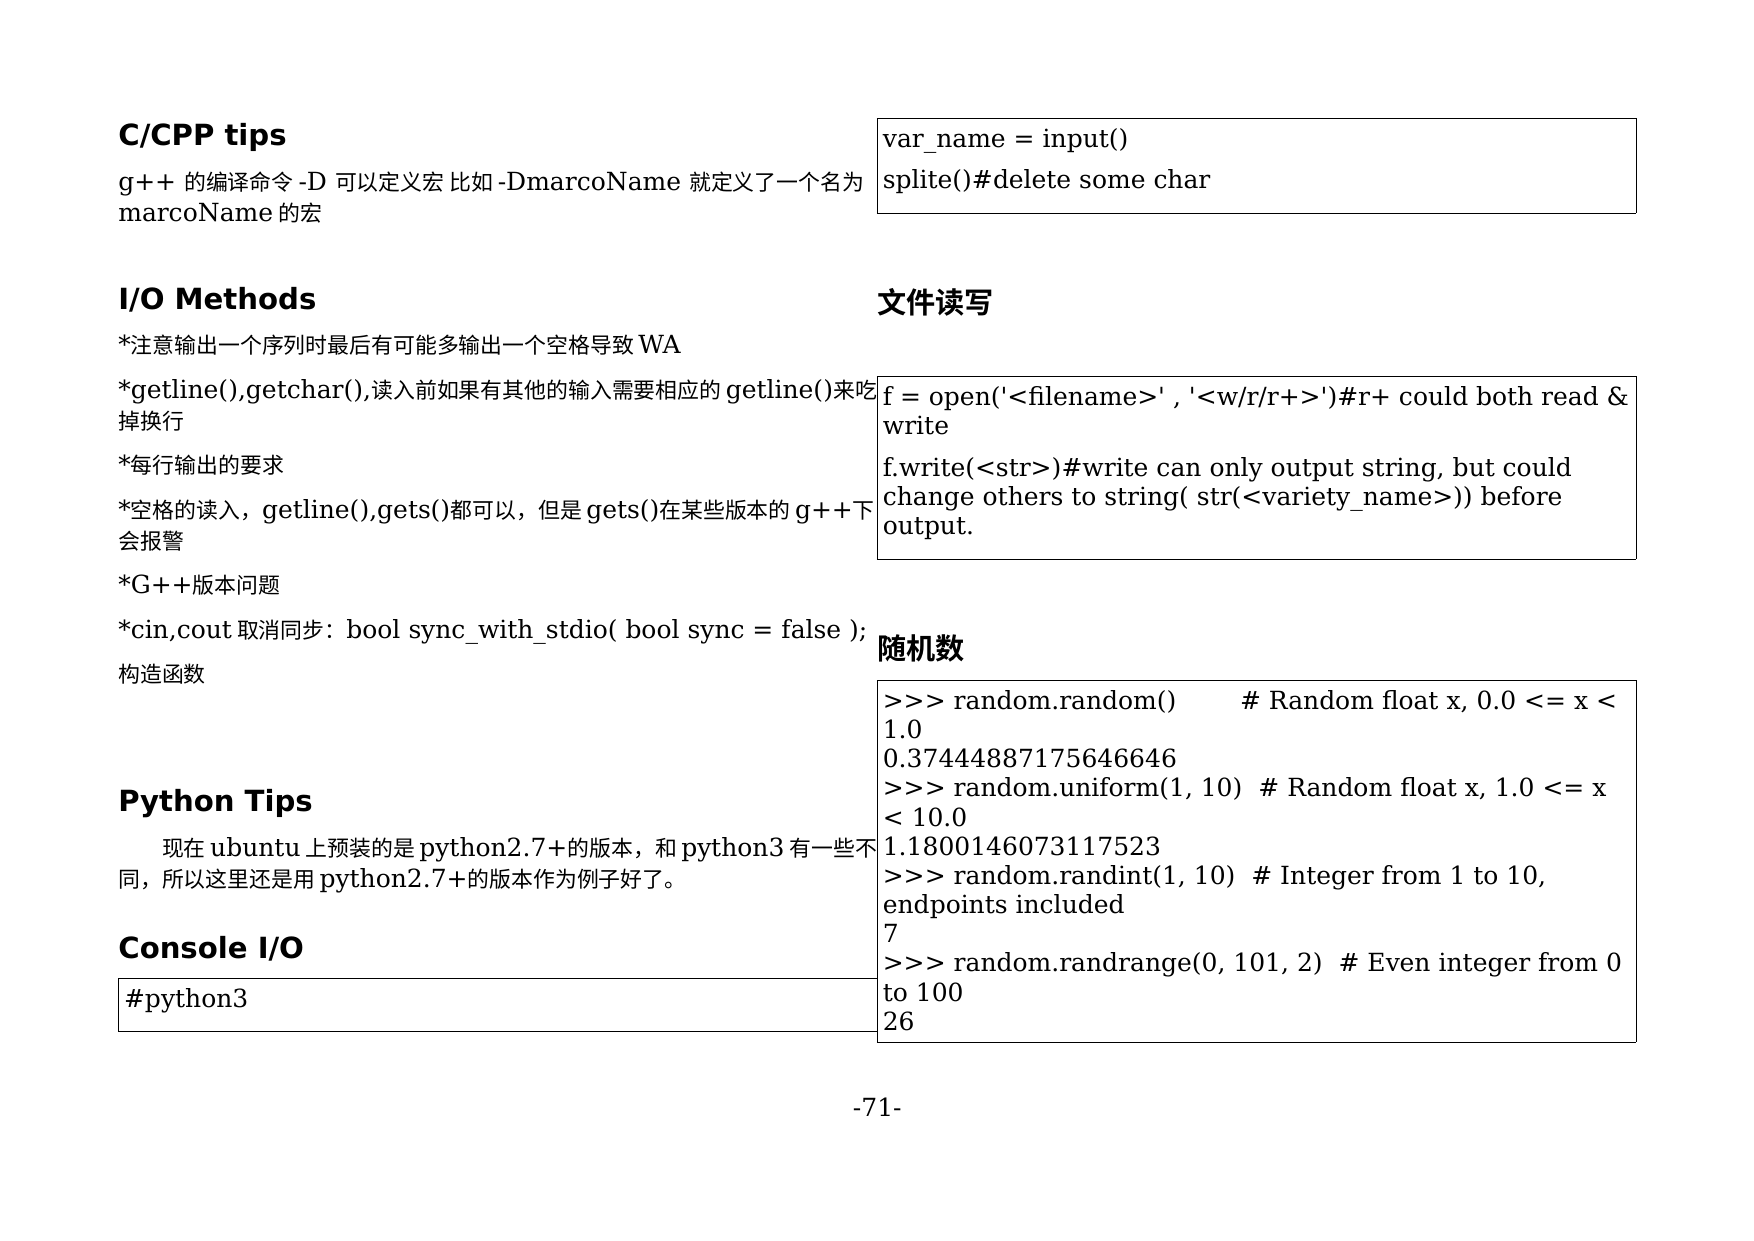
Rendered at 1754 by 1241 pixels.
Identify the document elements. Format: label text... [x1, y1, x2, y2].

subtitle Console I/O [118, 932, 877, 966]
subtitle Python Tips [118, 784, 877, 818]
text *注意输出一个序列时最后有可能多输出一个空格导致WA [118, 328, 877, 360]
text *G++版本问题 [118, 568, 877, 600]
subtitle 随机数 [877, 625, 1636, 668]
text 现在ubuntu上预装的是python2.7+的版本，和python3有一些不同，所以这里还是用python2.7+的版本作为例子好了。 [118, 831, 877, 894]
text *getline(),getchar(),读入前如果有其他的输入需要相应的getline()来吃掉换行 [118, 373, 877, 436]
text *空格的读入，getline(),gets()都可以，但是gets()在某些版本的g++下会报警 [118, 493, 877, 556]
table_header #python3 [119, 979, 877, 1031]
subtitle C/CPP tips [118, 118, 877, 152]
text *cin,cout取消同步：bool sync_with_stdio( bool sync = false ); [118, 613, 877, 644]
table_header >>> random.random() # Random float x, 0.0 <= x < 1.0 0.37444887175646646 >>> random.uniform(1, 10) # Random float x, 1.0 <= x < 10.0 1.1800146073117523 >>> random.randint(1, 10) # Integer from 1 to 10, endpoints included 7 >>> random.randrange(0, 101, 2) # Even integer from 0 to 100 26 [878, 681, 1636, 1042]
subtitle I/O Methods [118, 282, 877, 316]
table_header var_name = input() splite()#delete some char [878, 119, 1636, 213]
text g++ 的编译命令 -D 可以定义宏 比如 -DmarcoName 就定义了一个名为marcoName的宏 [118, 164, 877, 228]
text *每行输出的要求 [118, 448, 877, 480]
table_header f = open('<filename>' , '<w/r/r+>')#r+ could both read & write f.write(<str>)#write can only output string, but could change others to string( str(<variety_name>)) before output. [878, 377, 1636, 559]
text 构造函数 [118, 657, 877, 688]
subtitle 文件读写 [877, 280, 1636, 322]
